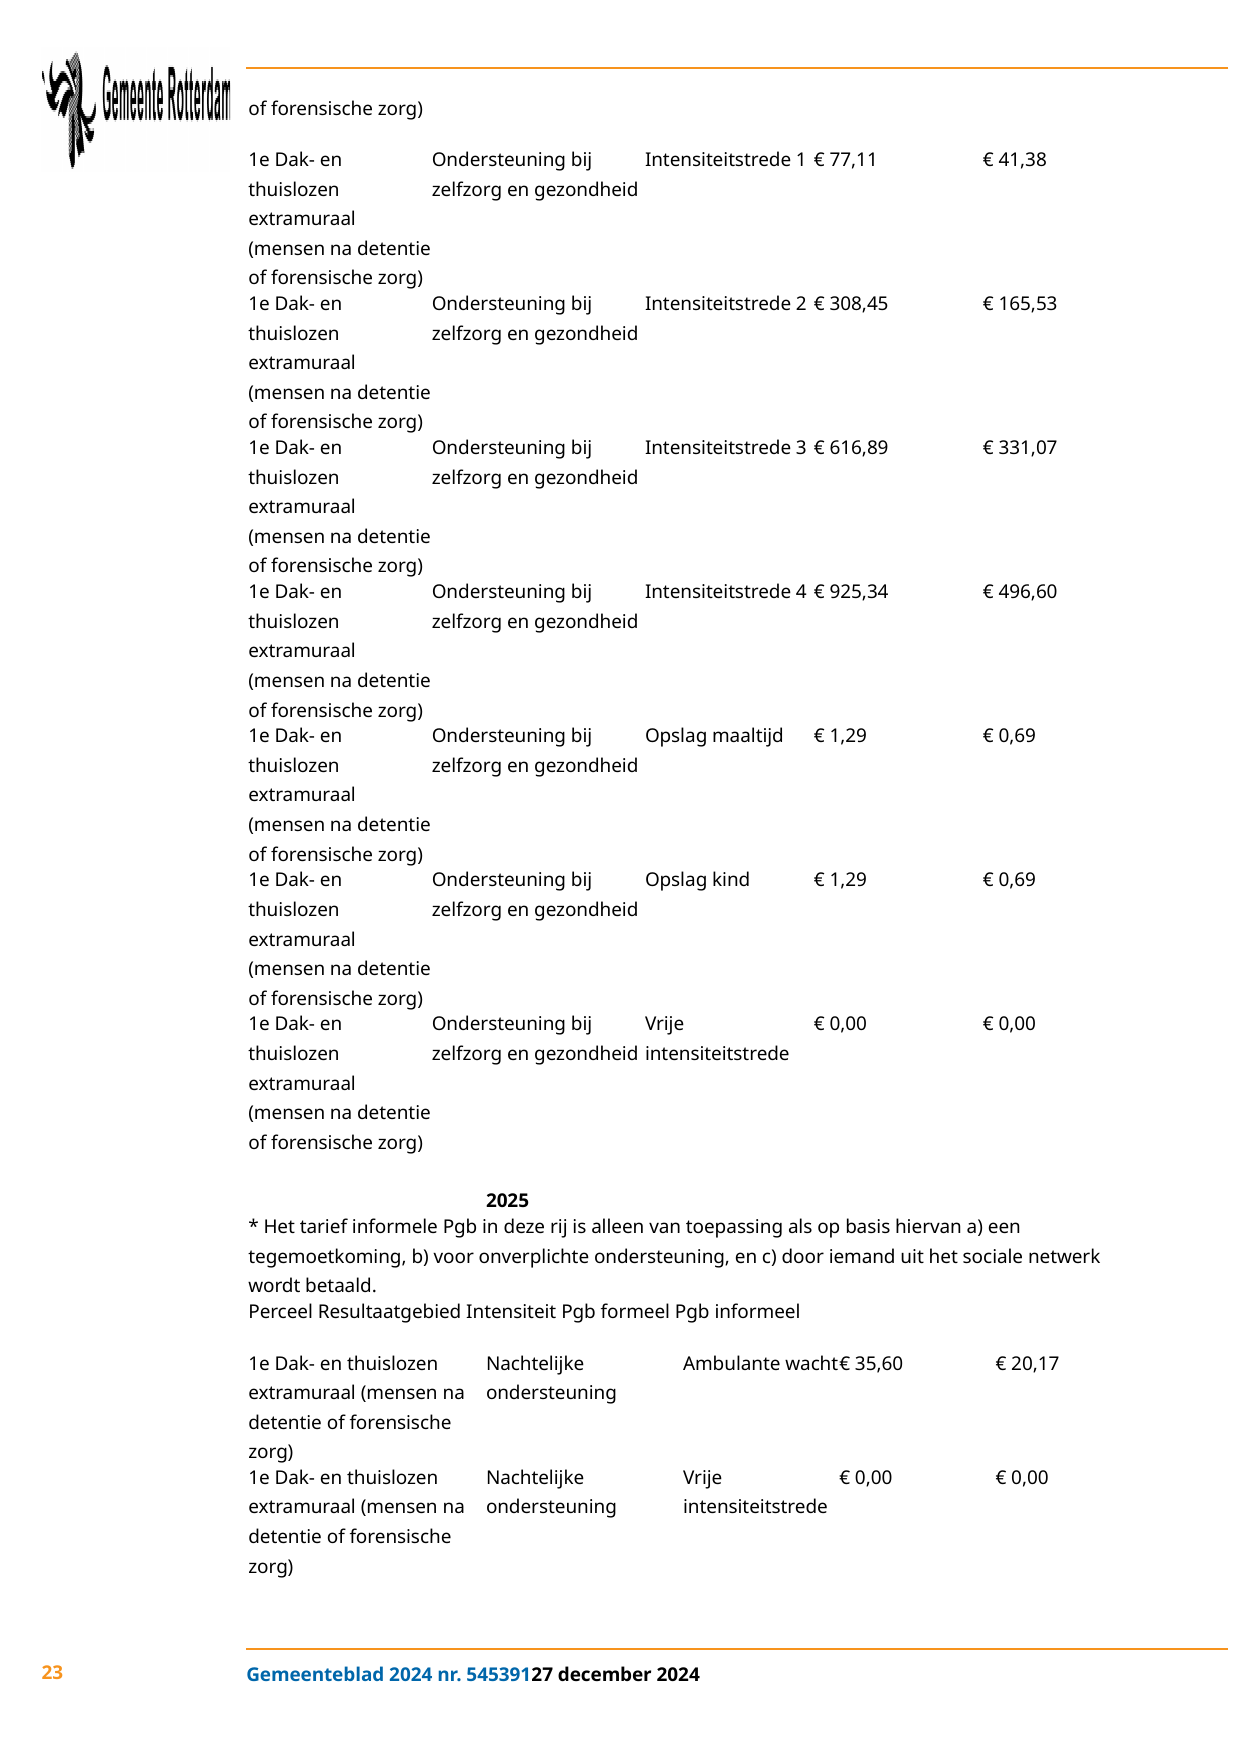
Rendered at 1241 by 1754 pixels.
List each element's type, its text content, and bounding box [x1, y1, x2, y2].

table_cell € 0,00 [839, 1464, 995, 1579]
table_cell € 308,45 [814, 290, 983, 434]
table_cell Ondersteuning bij zelfzorg en gezondheid [432, 867, 645, 1011]
table_cell [839, 1324, 995, 1350]
table_cell € 35,60 [839, 1350, 995, 1464]
table_header [839, 1188, 995, 1213]
table_cell € 1,29 [814, 723, 983, 867]
table_header [248, 1188, 486, 1213]
table_cell € 616,89 [814, 434, 983, 578]
table_cell € 1,29 [814, 867, 983, 1011]
table_cell 1e Dak- en thuislozen extramuraal (mensen na detentie of forensische zorg) [248, 290, 432, 434]
table_cell 1e Dak- en thuislozen extramuraal (mensen na detentie of forensische zorg) [248, 146, 432, 290]
table_cell 1e Dak- en thuislozen extramuraal (mensen na detentie of forensische zorg) [248, 434, 432, 578]
table_cell € 496,60 [983, 579, 1152, 722]
table_cell Ondersteuning bij zelfzorg en gezondheid [432, 146, 645, 290]
table_cell € 77,11 [814, 146, 983, 290]
table_cell Intensiteitstrede 3 [645, 434, 814, 578]
table_cell € 20,17 [995, 1350, 1152, 1464]
table_cell Nachtelijke ondersteuning [486, 1350, 683, 1464]
table_cell [248, 1324, 486, 1350]
table_cell Intensiteitstrede 4 [645, 579, 814, 722]
table_cell Ondersteuning bij zelfzorg en gezondheid [432, 1011, 645, 1155]
table_cell [839, 1579, 995, 1604]
table_cell € 0,69 [983, 723, 1152, 867]
table_cell [248, 121, 814, 146]
table_cell Intensiteitstrede 2 [645, 290, 814, 434]
table_cell 1e Dak- en thuislozen extramuraal (mensen na detentie of forensische zorg) [248, 1011, 432, 1155]
table_cell Ondersteuning bij zelfzorg en gezondheid [432, 723, 645, 867]
table_cell of forensische zorg) [248, 95, 432, 121]
table_cell [814, 121, 983, 146]
table_cell Vrije intensiteitstrede [683, 1464, 839, 1579]
table_cell [683, 1324, 839, 1350]
table_cell [983, 95, 1152, 121]
table_cell * Het tarief informele Pgb in deze rij is alleen van toepassing als op basis hiervan a) een tegemoetkoming, b) voor onverplichte ondersteuning, en c) door iemand uit het sociale netwerk wordt betaald. [248, 1213, 1152, 1298]
table_cell Ondersteuning bij zelfzorg en gezondheid [432, 434, 645, 578]
table_cell [814, 95, 983, 121]
table_cell € 41,38 [983, 146, 1152, 290]
table_cell € 165,53 [983, 290, 1152, 434]
table_cell € 925,34 [814, 579, 983, 722]
table_cell € 0,69 [983, 867, 1152, 1011]
table_header [995, 1188, 1152, 1213]
table_cell Opslag maaltijd [645, 723, 814, 867]
table_cell [645, 95, 814, 121]
table_cell Ondersteuning bij zelfzorg en gezondheid [432, 290, 645, 434]
table_cell € 0,00 [814, 1011, 983, 1155]
picture [41, 47, 231, 172]
table_cell Perceel Resultaatgebied Intensiteit Pgb formeel Pgb informeel [248, 1298, 1152, 1324]
table_cell 1e Dak- en thuislozen extramuraal (mensen na detentie of forensische zorg) [248, 1350, 486, 1464]
table_cell 1e Dak- en thuislozen extramuraal (mensen na detentie of forensische zorg) [248, 579, 432, 722]
table_cell 1e Dak- en thuislozen extramuraal (mensen na detentie of forensische zorg) [248, 723, 432, 867]
table_cell [486, 1324, 683, 1350]
table_cell [432, 95, 645, 121]
table_header [683, 1188, 839, 1213]
table_cell € 0,00 [995, 1464, 1152, 1579]
table_header 2025 [486, 1188, 683, 1213]
table_cell Vrije intensiteitstrede [645, 1011, 814, 1155]
table_cell [995, 1324, 1152, 1350]
table_cell Nachtelijke ondersteuning [486, 1464, 683, 1579]
table_cell 1e Dak- en thuislozen extramuraal (mensen na detentie of forensische zorg) [248, 867, 432, 1011]
table_cell [995, 1579, 1152, 1604]
table_cell Opslag kind [645, 867, 814, 1011]
table_cell [248, 1579, 839, 1604]
table_cell Ambulante wacht [683, 1350, 839, 1464]
table_cell [983, 121, 1152, 146]
table_cell 1e Dak- en thuislozen extramuraal (mensen na detentie of forensische zorg) [248, 1464, 486, 1579]
table_cell € 0,00 [983, 1011, 1152, 1155]
table_cell Ondersteuning bij zelfzorg en gezondheid [432, 579, 645, 722]
table_cell € 331,07 [983, 434, 1152, 578]
table_cell Intensiteitstrede 1 [645, 146, 814, 290]
